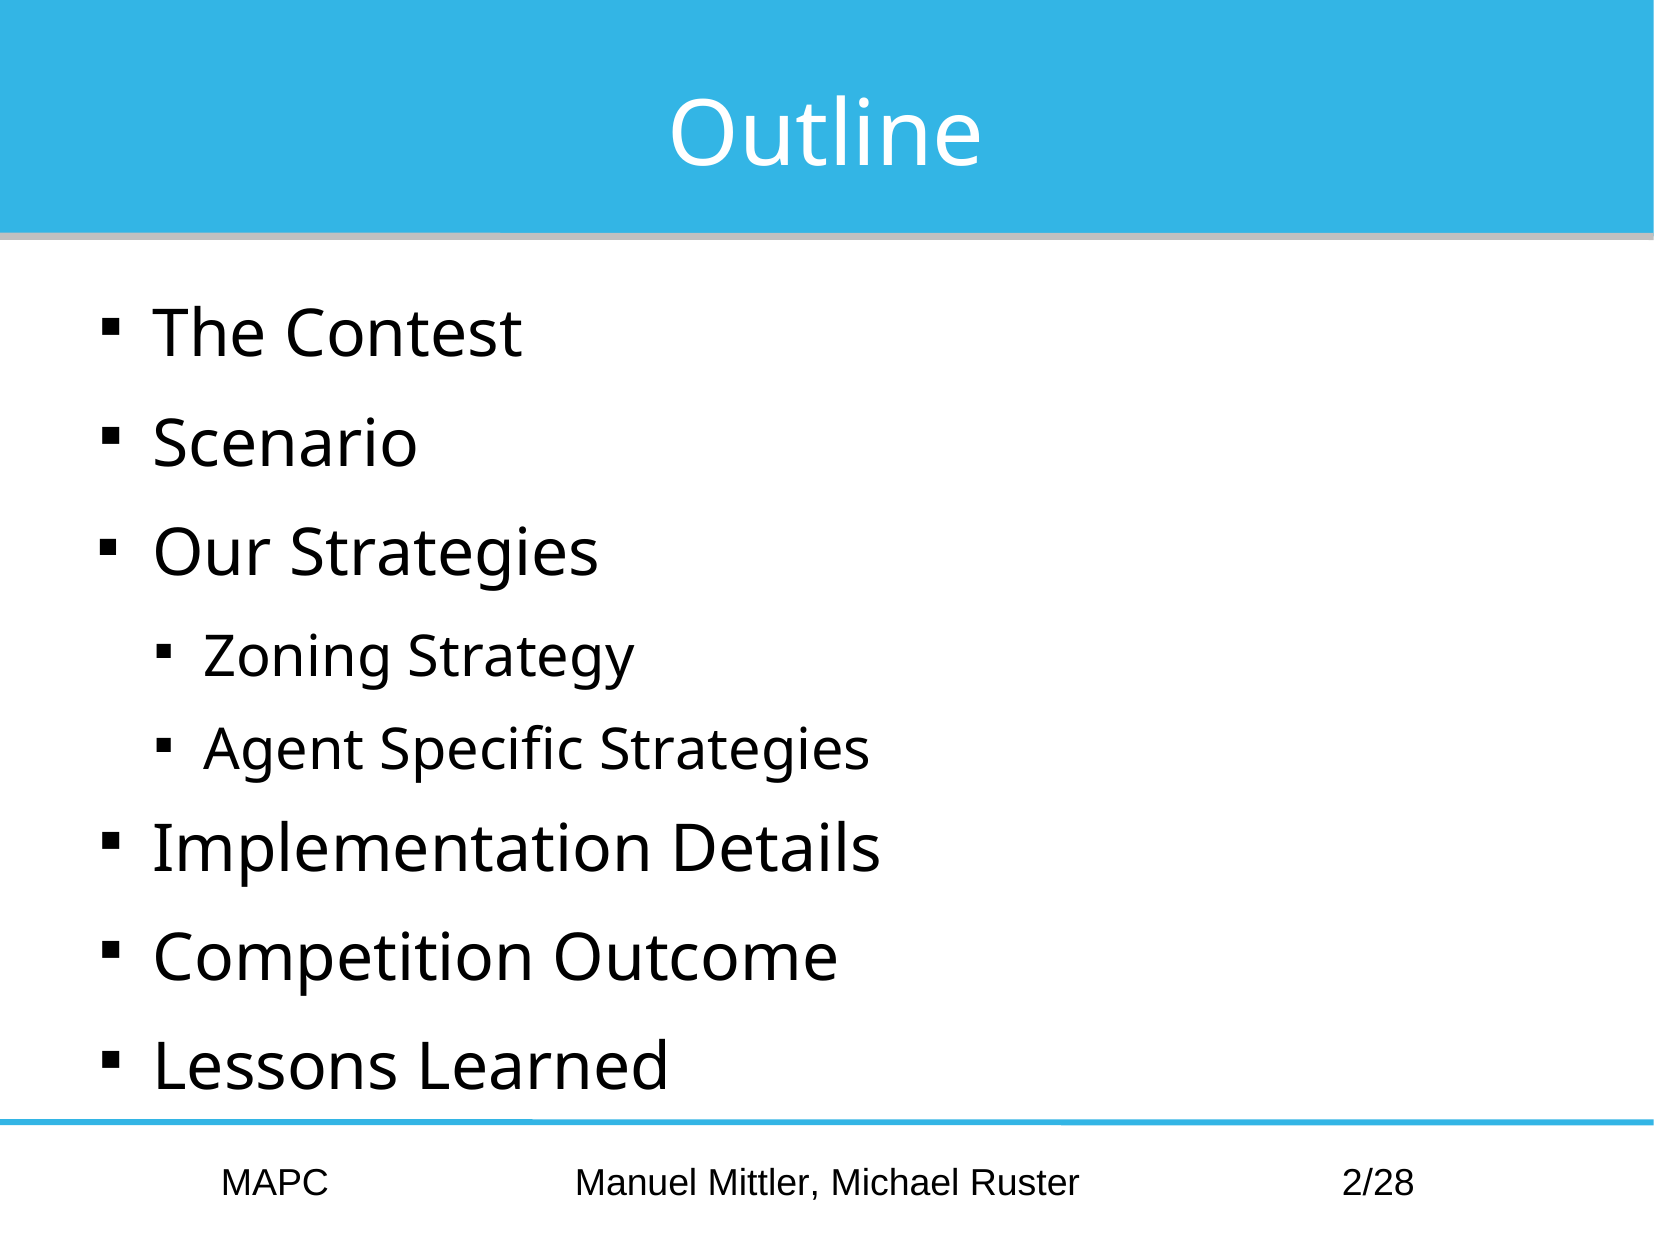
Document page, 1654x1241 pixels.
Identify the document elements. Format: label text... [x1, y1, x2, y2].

title Outline [82, 49, 1571, 207]
list The Contest Scenario Our Strategies Zoning Strategy Agent Specific Strategies Implementation Details Competition Outcome Lessons Learned [82, 290, 1571, 1109]
